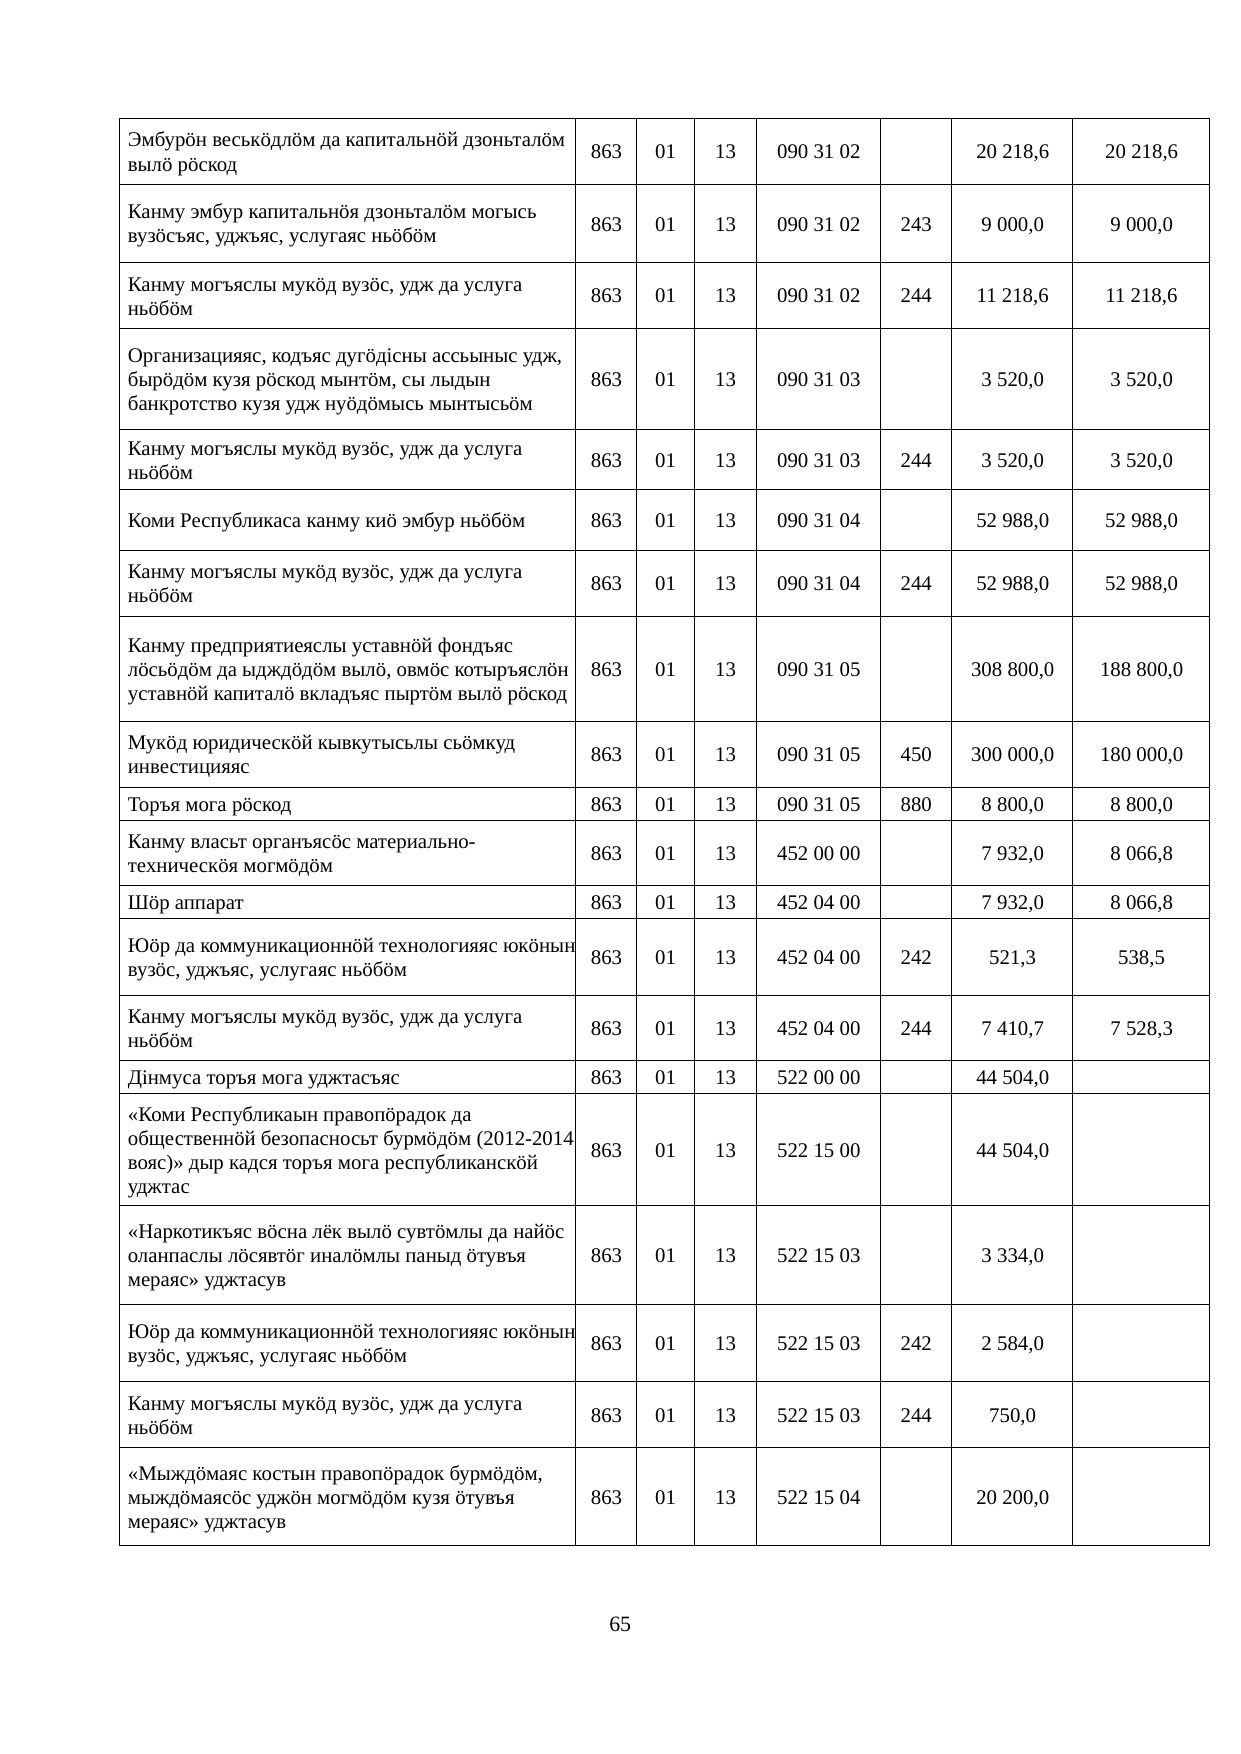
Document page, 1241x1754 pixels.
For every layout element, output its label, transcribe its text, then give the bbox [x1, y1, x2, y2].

table_cell 863 [576, 185, 636, 262]
table_cell 090 31 05 [757, 788, 880, 819]
table_cell [881, 1206, 951, 1304]
table_cell 308 800,0 [952, 617, 1072, 721]
table_cell Канму могъяслы мукӧд вузӧс, удж да услуга ньӧбӧм [120, 551, 575, 616]
table_cell Канму могъяслы мукӧд вузӧс, удж да услуга ньӧбӧм [120, 996, 575, 1060]
table_cell [881, 329, 951, 429]
table_cell [1073, 1094, 1209, 1205]
table_cell 090 31 04 [757, 551, 880, 616]
table_cell Канму эмбур капитальнӧя дзоньталӧм могысь вузӧсъяс, уджъяс, услугаяс ньӧбӧм [120, 185, 575, 262]
table_cell Эмбурӧн веськӧдлӧм да капитальнӧй дзоньталӧм вылӧ рӧскод [120, 119, 575, 184]
table_cell Организацияяс, кодъяс дугӧдiсны ассьыныс удж, бырӧдӧм кузя рӧскод мынтӧм, сы лыдын банкротство кузя удж нуӧдӧмысь мынтысьӧм [120, 329, 575, 429]
table_cell 9 000,0 [1073, 185, 1209, 262]
table_cell [881, 617, 951, 721]
table_cell 13 [695, 1382, 756, 1447]
table_cell 01 [637, 185, 694, 262]
table_cell 880 [881, 788, 951, 819]
table_cell 13 [695, 119, 756, 184]
table_cell 13 [695, 185, 756, 262]
table_cell 242 [881, 919, 951, 994]
table_cell Канму могъяслы мукӧд вузӧс, удж да услуга ньӧбӧм [120, 1382, 575, 1447]
table_cell 090 31 02 [757, 263, 880, 328]
table_cell 452 04 00 [757, 919, 880, 994]
table_cell Канму предприятиеяслы уставнӧй фондъяс лӧсьӧдӧм да ыдждӧдӧм вылӧ, овмӧс котыръяслӧн уставнӧй капиталӧ вкладъяс пыртӧм вылӧ рӧскод [120, 617, 575, 721]
table_cell Канму могъяслы мукӧд вузӧс, удж да услуга ньӧбӧм [120, 430, 575, 489]
table_cell 522 15 03 [757, 1206, 880, 1304]
table_cell 8 066,8 [1073, 886, 1209, 918]
table_cell 20 200,0 [952, 1448, 1072, 1545]
table_cell 450 [881, 722, 951, 787]
table_cell Коми Республикаса канму киӧ эмбур ньӧбӧм [120, 490, 575, 550]
table_cell 01 [637, 551, 694, 616]
table_cell 8 800,0 [952, 788, 1072, 819]
table_cell Юӧр да коммуникационнӧй технологияяс юкӧнын вузӧс, уджъяс, услугаяс ньӧбӧм [120, 1305, 575, 1381]
table_cell 13 [695, 1448, 756, 1545]
table_cell [1073, 1448, 1209, 1545]
table_cell 863 [576, 490, 636, 550]
table_cell 01 [637, 263, 694, 328]
table_cell Мукӧд юридическӧй кывкутысьлы сьӧмкуд инвестицияяс [120, 722, 575, 787]
table_cell 44 504,0 [952, 1094, 1072, 1205]
table_cell 7 410,7 [952, 996, 1072, 1060]
table_cell 9 000,0 [952, 185, 1072, 262]
table_cell 7 932,0 [952, 886, 1072, 918]
table_cell 3 334,0 [952, 1206, 1072, 1304]
table_cell [881, 1061, 951, 1093]
table_cell 01 [637, 821, 694, 885]
table_cell 13 [695, 263, 756, 328]
table_cell [1073, 1206, 1209, 1304]
table_cell 863 [576, 1206, 636, 1304]
table_cell 863 [576, 430, 636, 489]
table_cell Шӧр аппарат [120, 886, 575, 918]
table_cell 13 [695, 996, 756, 1060]
table_cell 750,0 [952, 1382, 1072, 1447]
table_cell [881, 1094, 951, 1205]
table_cell 01 [637, 722, 694, 787]
table_cell Юӧр да коммуникационнӧй технологияяс юкӧнын вузӧс, уджъяс, услугаяс ньӧбӧм [120, 919, 575, 994]
table_cell 452 04 00 [757, 886, 880, 918]
table_cell 13 [695, 490, 756, 550]
table_cell 090 31 05 [757, 617, 880, 721]
table_cell 13 [695, 722, 756, 787]
table_cell 090 31 04 [757, 490, 880, 550]
table_cell 7 528,3 [1073, 996, 1209, 1060]
table_cell 01 [637, 490, 694, 550]
table_cell 01 [637, 430, 694, 489]
table_cell 3 520,0 [1073, 430, 1209, 489]
table_cell 01 [637, 1206, 694, 1304]
table_cell Канму могъяслы мукӧд вузӧс, удж да услуга ньӧбӧм [120, 263, 575, 328]
table_cell 20 218,6 [1073, 119, 1209, 184]
table_cell 7 932,0 [952, 821, 1072, 885]
table_cell 52 988,0 [1073, 490, 1209, 550]
table_cell 522 15 03 [757, 1382, 880, 1447]
table_cell 863 [576, 919, 636, 994]
table_cell 8 066,8 [1073, 821, 1209, 885]
table_cell 52 988,0 [952, 490, 1072, 550]
table_cell 01 [637, 1382, 694, 1447]
table_cell «Коми Республикаын правопӧрадок да общественнӧй безопасносьт бурмӧдӧм (2012-2014 вояс)» дыр кадся торъя мога республиканскӧй уджтас [120, 1094, 575, 1205]
table_cell 44 504,0 [952, 1061, 1072, 1093]
table_cell 863 [576, 1061, 636, 1093]
table_cell 863 [576, 996, 636, 1060]
table_cell 52 988,0 [1073, 551, 1209, 616]
table_cell [881, 821, 951, 885]
table_cell 13 [695, 1061, 756, 1093]
table_cell 863 [576, 617, 636, 721]
table_cell 01 [637, 886, 694, 918]
table_cell 244 [881, 430, 951, 489]
table_cell 863 [576, 1094, 636, 1205]
table_cell 244 [881, 551, 951, 616]
table_cell 863 [576, 788, 636, 819]
table_cell 863 [576, 329, 636, 429]
table_cell 863 [576, 1305, 636, 1381]
table_cell 863 [576, 119, 636, 184]
table_cell 13 [695, 430, 756, 489]
table_cell [881, 119, 951, 184]
table_cell 863 [576, 551, 636, 616]
table_cell 01 [637, 919, 694, 994]
table_cell 13 [695, 886, 756, 918]
table_cell 2 584,0 [952, 1305, 1072, 1381]
table_cell 090 31 03 [757, 329, 880, 429]
table_cell 13 [695, 919, 756, 994]
table_cell [881, 490, 951, 550]
table_cell 13 [695, 617, 756, 721]
table_cell 243 [881, 185, 951, 262]
table_cell 522 15 04 [757, 1448, 880, 1545]
table_cell 244 [881, 996, 951, 1060]
table_cell 863 [576, 821, 636, 885]
table_cell «Мыждӧмаяс костын правопӧрадок бурмӧдӧм, мыждӧмаясӧс уджӧн могмӧдӧм кузя ӧтувъя мераяс» уджтасув [120, 1448, 575, 1545]
table_cell 01 [637, 1061, 694, 1093]
table_cell Канму власьт органъясӧс материально-техническӧя могмӧдӧм [120, 821, 575, 885]
table_cell 090 31 03 [757, 430, 880, 489]
table_cell 522 15 00 [757, 1094, 880, 1205]
table_cell 01 [637, 1448, 694, 1545]
table_cell 300 000,0 [952, 722, 1072, 787]
table_cell 01 [637, 617, 694, 721]
table_cell 090 31 02 [757, 119, 880, 184]
table_cell 863 [576, 263, 636, 328]
table_cell 863 [576, 722, 636, 787]
table_cell 863 [576, 1448, 636, 1545]
table_cell 521,3 [952, 919, 1072, 994]
table_cell 01 [637, 996, 694, 1060]
table_cell 01 [637, 788, 694, 819]
table_cell 188 800,0 [1073, 617, 1209, 721]
table_cell 01 [637, 1305, 694, 1381]
table_cell 13 [695, 1305, 756, 1381]
table_cell 863 [576, 886, 636, 918]
table_cell 20 218,6 [952, 119, 1072, 184]
table_cell 180 000,0 [1073, 722, 1209, 787]
table_cell [1073, 1305, 1209, 1381]
table_cell Торъя мога рӧскод [120, 788, 575, 819]
table_cell 13 [695, 788, 756, 819]
table_cell 3 520,0 [952, 329, 1072, 429]
table_cell 090 31 05 [757, 722, 880, 787]
table_cell 13 [695, 551, 756, 616]
table_cell 863 [576, 1382, 636, 1447]
table_cell 538,5 [1073, 919, 1209, 994]
table_cell 244 [881, 1382, 951, 1447]
table_cell 01 [637, 119, 694, 184]
table_cell 452 04 00 [757, 996, 880, 1060]
table_cell 522 15 03 [757, 1305, 880, 1381]
table_cell 13 [695, 329, 756, 429]
table_cell «Наркотикъяс вӧсна лёк вылӧ сувтӧмлы да найӧс оланпаслы лӧсявтӧг иналӧмлы паныд ӧтувъя мераяс» уджтасув [120, 1206, 575, 1304]
table_cell Дінмуса торъя мога уджтасъяс [120, 1061, 575, 1093]
table_cell 13 [695, 1094, 756, 1205]
table_cell 11 218,6 [952, 263, 1072, 328]
table_cell 3 520,0 [1073, 329, 1209, 429]
table_cell 01 [637, 329, 694, 429]
table_cell 3 520,0 [952, 430, 1072, 489]
table_cell 452 00 00 [757, 821, 880, 885]
table_cell 242 [881, 1305, 951, 1381]
table_cell 52 988,0 [952, 551, 1072, 616]
table_cell 244 [881, 263, 951, 328]
table_cell [881, 886, 951, 918]
table_cell 13 [695, 1206, 756, 1304]
table_cell [881, 1448, 951, 1545]
table_cell [1073, 1061, 1209, 1093]
table_cell 8 800,0 [1073, 788, 1209, 819]
table_cell 090 31 02 [757, 185, 880, 262]
table_cell 13 [695, 821, 756, 885]
table_cell 01 [637, 1094, 694, 1205]
table_cell [1073, 1382, 1209, 1447]
table_cell 11 218,6 [1073, 263, 1209, 328]
table_cell 522 00 00 [757, 1061, 880, 1093]
